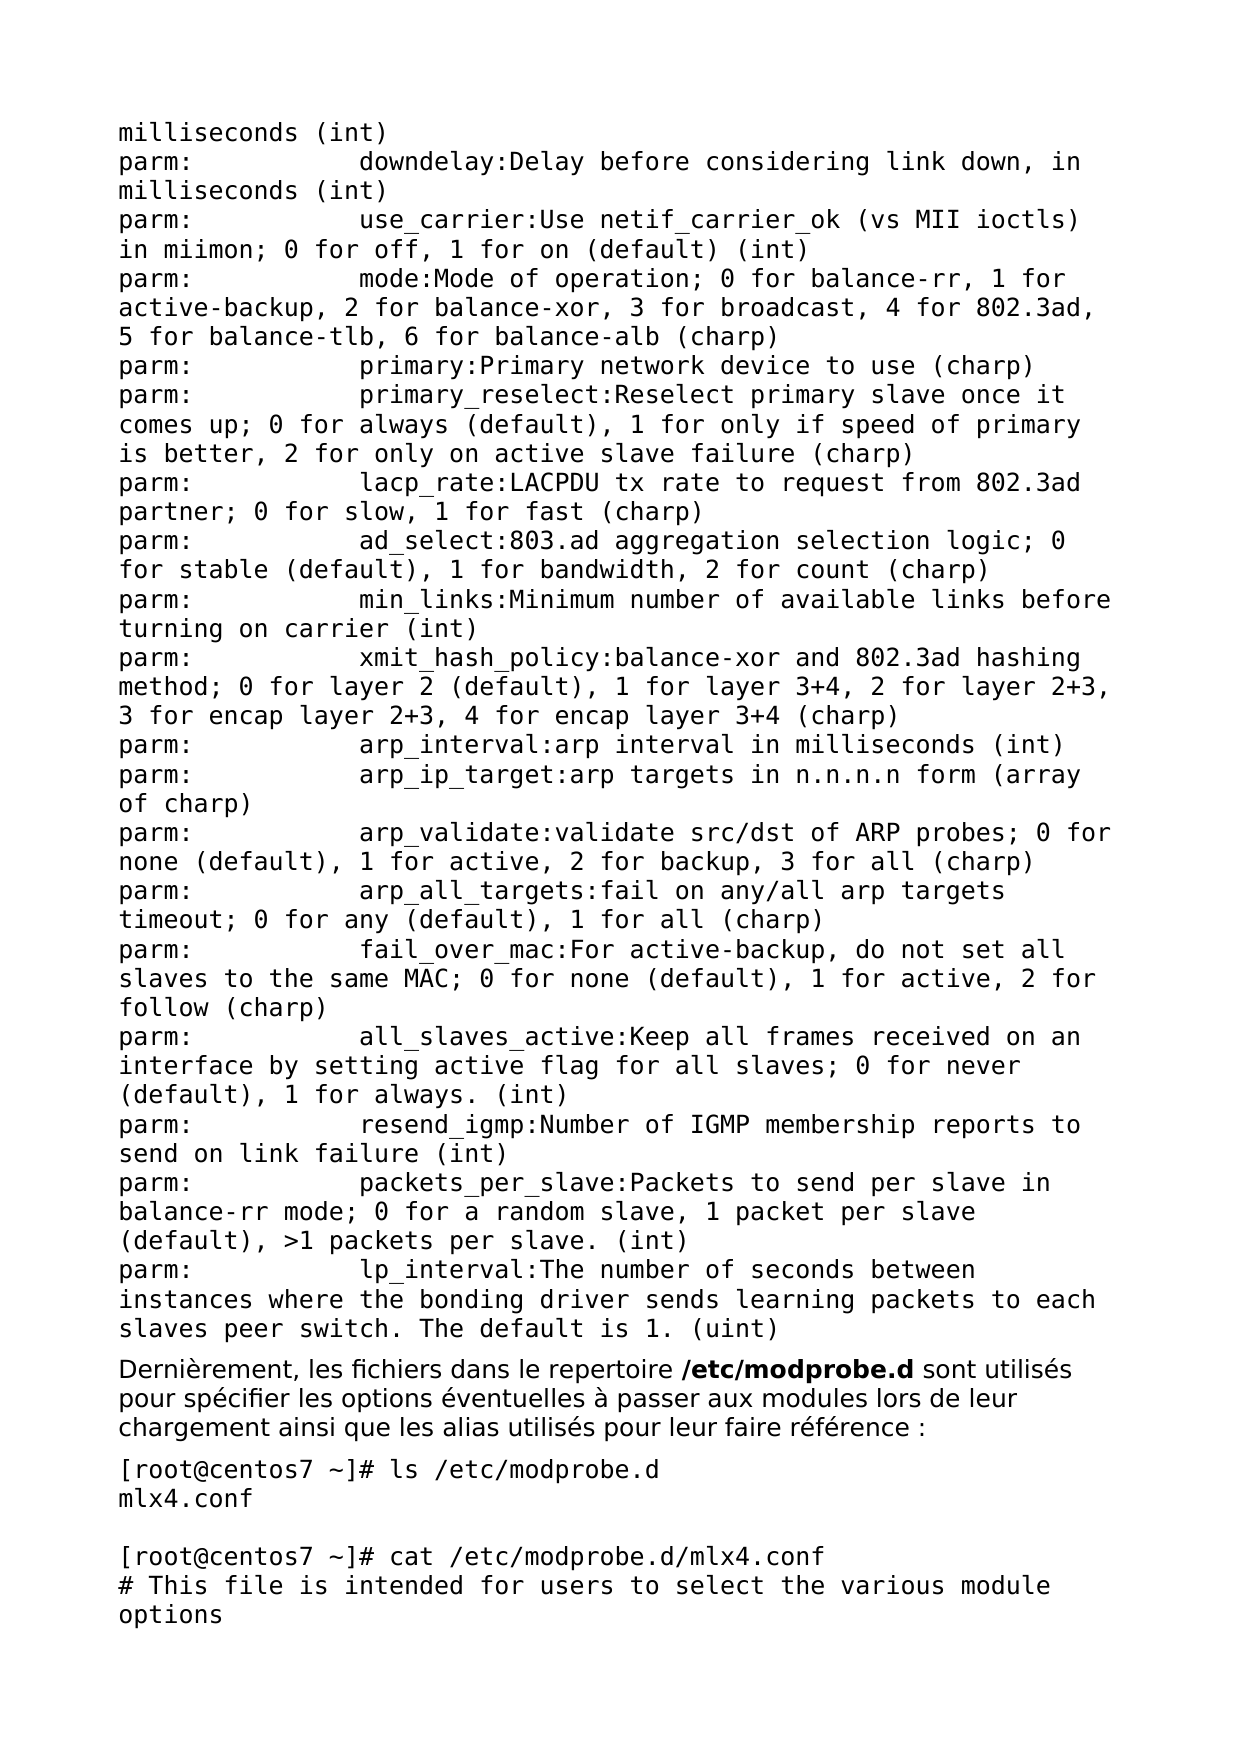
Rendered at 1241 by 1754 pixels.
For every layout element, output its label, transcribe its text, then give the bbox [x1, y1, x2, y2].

text milliseconds (int) parm: downdelay:Delay before considering link down, in milliseconds (int) parm: use_carrier:Use netif_carrier_ok (vs MII ioctls) in miimon; 0 for off, 1 for on (default) (int) parm: mode:Mode of operation; 0 for balance-rr, 1 for active-backup, 2 for balance-xor, 3 for broadcast, 4 for 802.3ad, 5 for balance-tlb, 6 for balance-alb (charp) parm: primary:Primary network device to use (charp) parm: primary_reselect:Reselect primary slave once it comes up; 0 for always (default), 1 for only if speed of primary is better, 2 for only on active slave failure (charp) parm: lacp_rate:LACPDU tx rate to request from 802.3ad partner; 0 for slow, 1 for fast (charp) parm: ad_select:803.ad aggregation selection logic; 0 for stable (default), 1 for bandwidth, 2 for count (charp) parm: min_links:Minimum number of available links before turning on carrier (int) parm: xmit_hash_policy:balance-xor and 802.3ad hashing method; 0 for layer 2 (default), 1 for layer 3+4, 2 for layer 2+3, 3 for encap layer 2+3, 4 for encap layer 3+4 (charp) parm: arp_interval:arp interval in milliseconds (int) parm: arp_ip_target:arp targets in n.n.n.n form (array of charp) parm: arp_validate:validate src/dst of ARP probes; 0 for none (default), 1 for active, 2 for backup, 3 for all (charp) parm: arp_all_targets:fail on any/all arp targets timeout; 0 for any (default), 1 for all (charp) parm: fail_over_mac:For active-backup, do not set all slaves to the same MAC; 0 for none (default), 1 for active, 2 for follow (charp) parm: all_slaves_active:Keep all frames received on an interface by setting active flag for all slaves; 0 for never (default), 1 for always. (int) parm: resend_igmp:Number of IGMP membership reports to send on link failure (int) parm: packets_per_slave:Packets to send per slave in balance-rr mode; 0 for a random slave, 1 packet per slave (default), >1 packets per slave. (int) parm: lp_interval:The number of seconds between instances where the bonding driver sends learning packets to each slaves peer switch. The default is 1. (uint) [118, 118, 1122, 1343]
text Dernièrement, les fichiers dans le repertoire /etc/modprobe.d sont utilisés pour spécifier les options éventuelles à passer aux modules lors de leur chargement ainsi que les alias utilisés pour leur faire référence : [118, 1355, 1122, 1442]
text [root@centos7 ~]# ls /etc/modprobe.d mlx4.conf [root@centos7 ~]# cat /etc/modprobe.d/mlx4.conf # This file is intended for users to select the various module options [118, 1455, 1122, 1630]
